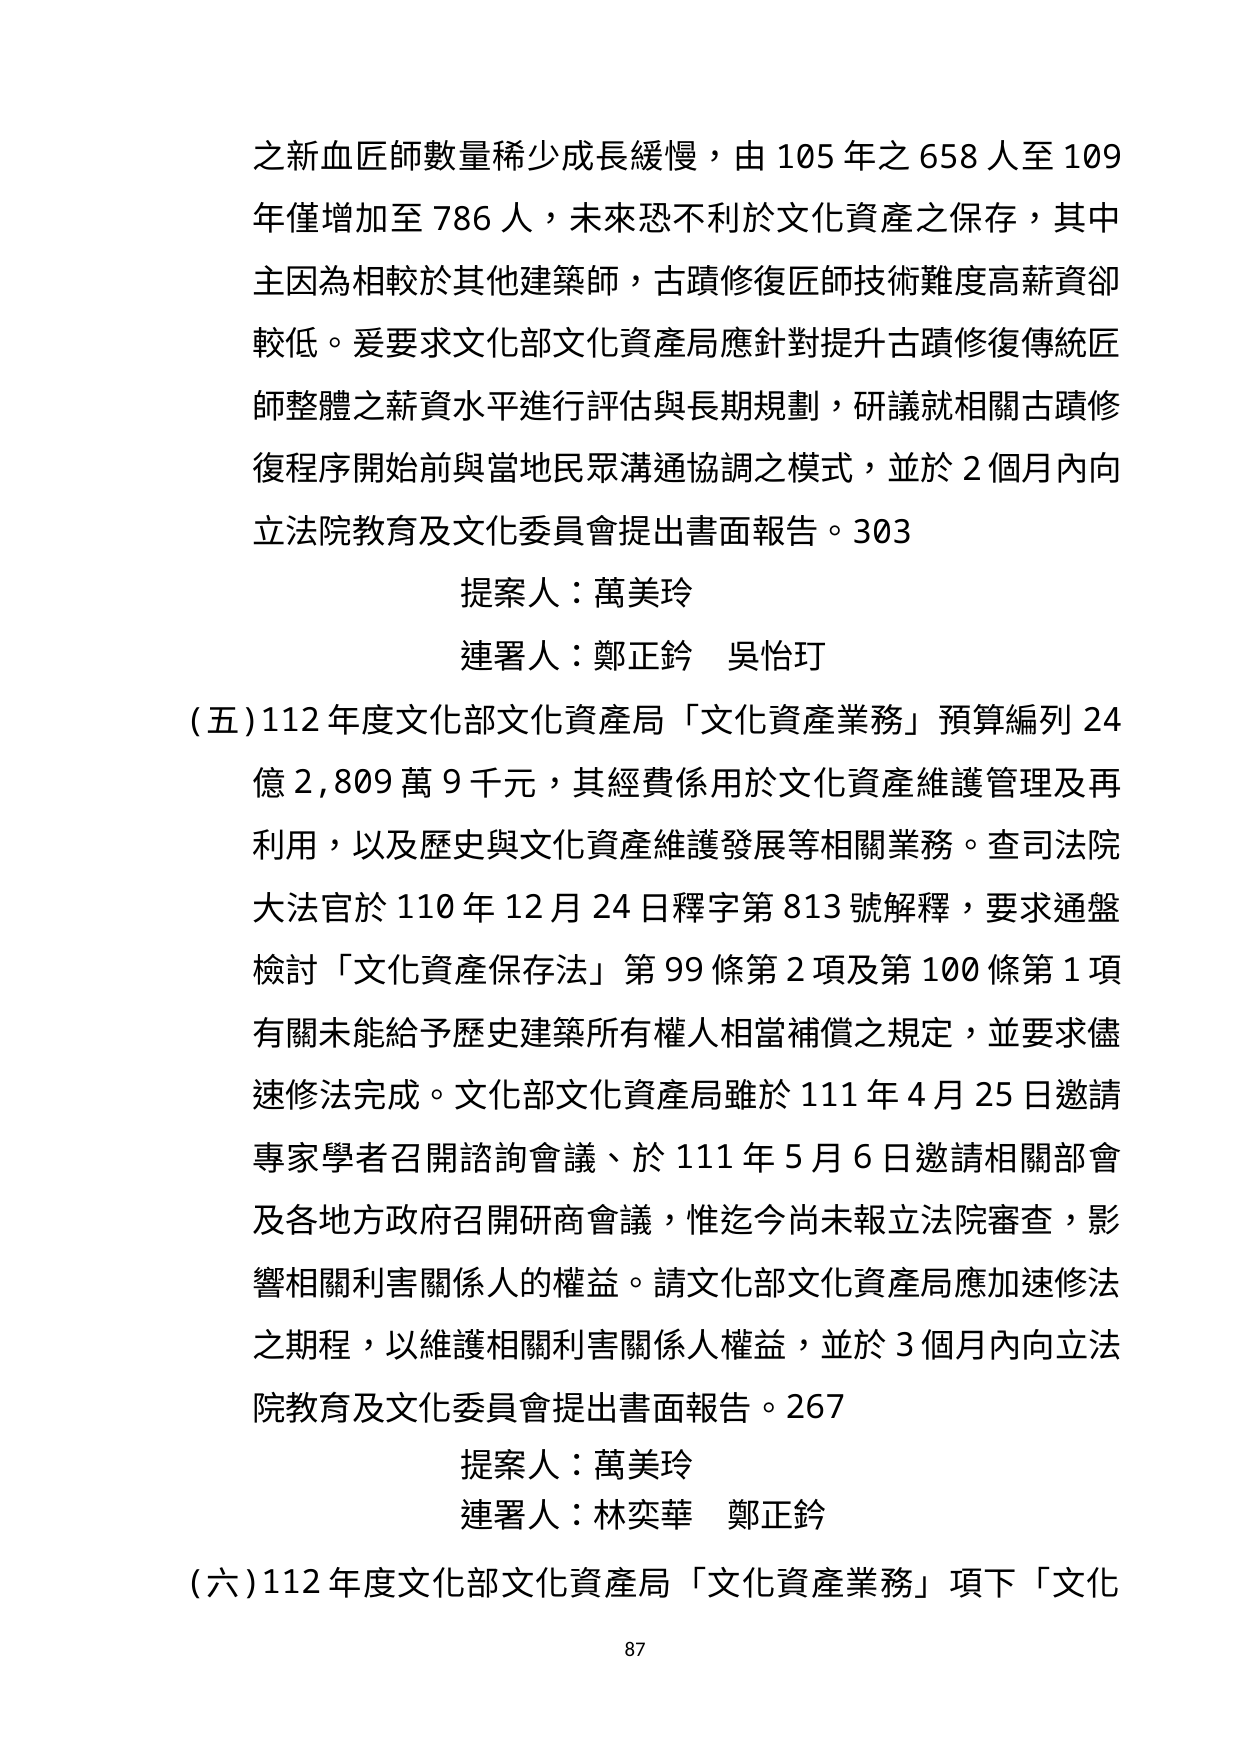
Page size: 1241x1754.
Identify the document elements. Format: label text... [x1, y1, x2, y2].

text 之新血匠師數量稀少成長緩慢，由105年之658人至109年僅增加至786人，未來恐不利於文化資產之保存，其中主因為相較於其他建築師，古蹟修復匠師技術難度高薪資卻較低。爰要求文化部文化資產局應針對提升古蹟修復傳統匠師整體之薪資水平進行評估與長期規劃，研議就相關古蹟修復程序開始前與當地民眾溝通協調之模式，並於2個月內向立法院教育及文化委員會提出書面報告。303 [185, 112, 1122, 550]
text 連署人：鄭正鈐 吳怡玎 [460, 612, 1122, 675]
text 提案人：萬美玲 [460, 550, 1122, 612]
text 提案人：萬美玲 [460, 1437, 1122, 1487]
text 連署人：林奕華 鄭正鈐 [460, 1487, 1122, 1537]
text (六)112年度文化部文化資產局「文化資產業務」項下「文化 [185, 1550, 1122, 1612]
text (五)112年度文化部文化資產局「文化資產業務」預算編列24億2,809萬9千元，其經費係用於文化資產維護管理及再利用，以及歷史與文化資產維護發展等相關業務。查司法院大法官於110年12月24日釋字第813號解釋，要求通盤檢討「文化資產保存法」第99條第2項及第100條第1項有關未能給予歷史建築所有權人相當補償之規定，並要求儘速修法完成。文化部文化資產局雖於111年4月25日邀請專家學者召開諮詢會議、於111年5月6日邀請相關部會及各地方政府召開研商會議，惟迄今尚未報立法院審查，影響相關利害關係人的權益。請文化部文化資產局應加速修法之期程，以維護相關利害關係人權益，並於3個月內向立法院教育及文化委員會提出書面報告。267 [185, 687, 1122, 1437]
